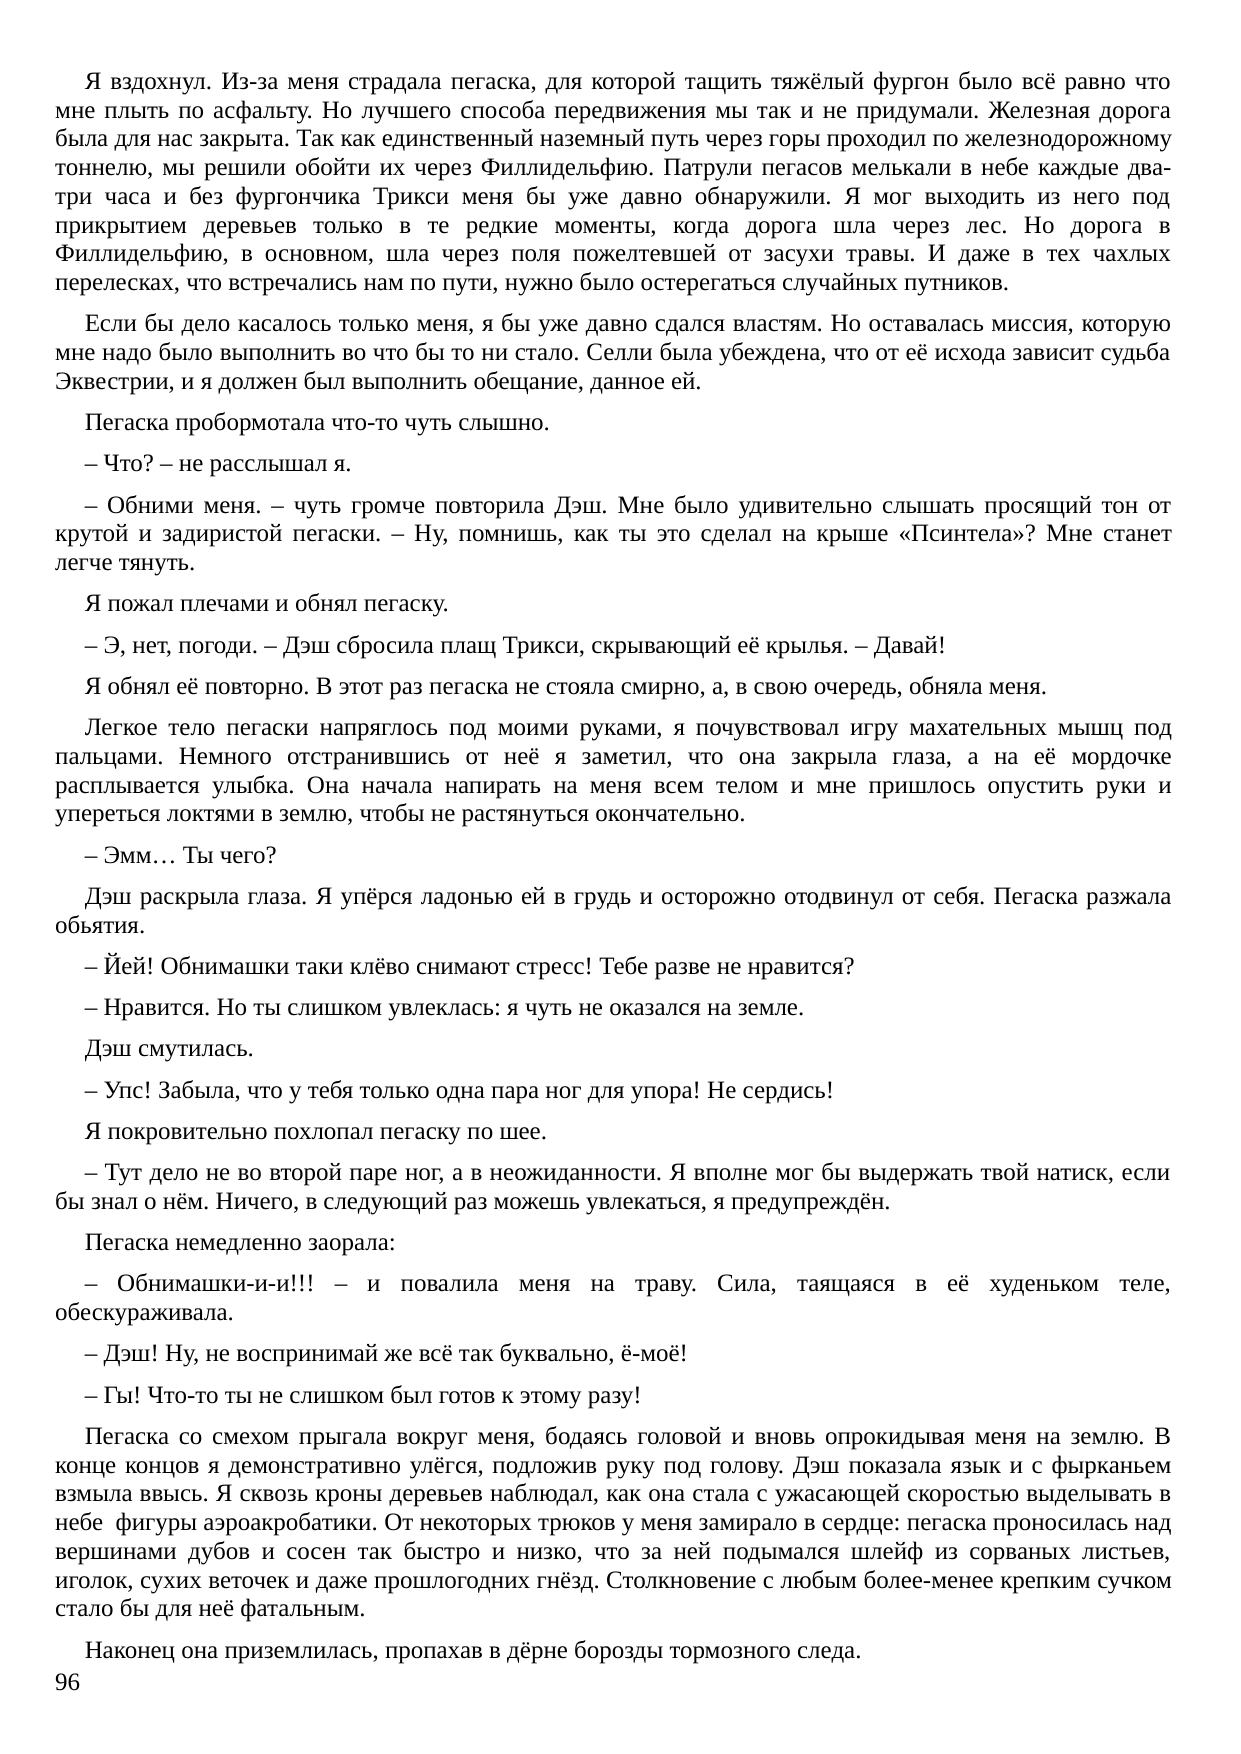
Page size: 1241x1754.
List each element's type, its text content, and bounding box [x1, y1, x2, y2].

text – Обними меня. – чуть громче повторила Дэш. Мне было удивительно слышать просящий тон от крутой и задиристой пегаски. – Ну, помнишь, как ты это сделал на крыше «Псинтела»? Мне станет легче тянуть. [55, 490, 1173, 576]
text Я обнял её повторно. В этот раз пегаска не стояла смирно, а, в свою очередь, обняла меня. [55, 671, 1173, 700]
text – Эмм… Ты чего? [55, 840, 1173, 868]
text Если бы дело касалось только меня, я бы уже давно сдался властям. Но оставалась миссия, которую мне надо было выполнить во что бы то ни стало. Селли была убеждена, что от её исхода зависит судьба Эквестрии, и я должен был выполнить обещание, данное ей. [55, 308, 1173, 395]
text Я покровительно похлопал пегаску по шее. [55, 1116, 1173, 1145]
text – Йей! Обнимашки таки клёво снимают стресс! Тебе разве не нравится? [55, 951, 1173, 980]
text – Что? – не расслышал я. [55, 448, 1173, 477]
text – Э, нет, погоди. – Дэш сбросила плащ Трикси, скрывающий её крылья. – Давай! [55, 630, 1173, 658]
text Пегаска пробормотала что-то чуть слышно. [55, 407, 1173, 436]
text – Дэш! Ну, не воспринимай же всё так буквально, ё-моё! [55, 1338, 1173, 1367]
text Дэш смутилась. [55, 1033, 1173, 1062]
text Дэш раскрыла глаза. Я упёрся ладонью ей в грудь и осторожно отодвинул от себя. Пегаска разжала обьятия. [55, 881, 1173, 938]
text Я вздохнул. Из-за меня страдала пегаска, для которой тащить тяжёлый фургон было всё равно что мне плыть по асфальту. Но лучшего способа передвижения мы так и не придумали. Железная дорога была для нас закрыта. Так как единственный наземный путь через горы проходил по железнодорожному тоннелю, мы решили обойти их через Филлидельфию. Патрули пегасов мелькали в небе каждые два-три часа и без фургончика Трикси меня бы уже давно обнаружили. Я мог выходить из него под прикрытием деревьев только в те редкие моменты, когда дорога шла через лес. Но дорога в Филлидельфию, в основном, шла через поля пожелтевшей от засухи травы. И даже в тех чахлых перелесках, что встречались нам по пути, нужно было остерегаться случайных путников. [55, 66, 1173, 296]
text – Упс! Забыла, что у тебя только одна пара ног для упора! Не сердись! [55, 1075, 1173, 1103]
text – Тут дело не во второй паре ног, а в неожиданности. Я вполне мог бы выдержать твой натиск, если бы знал о нём. Ничего, в следующий раз можешь увлекаться, я предупреждён. [55, 1157, 1173, 1215]
text Пегаска со смехом прыгала вокруг меня, бодаясь головой и вновь опрокидывая меня на землю. В конце концов я демонстративно улёгся, подложив руку под голову. Дэш показала язык и с фырканьем взмыла ввысь. Я сквозь кроны деревьев наблюдал, как она стала с ужасающей скоростью выделывать в небе фигуры аэроакробатики. От некоторых трюков у меня замирало в сердце: пегаска проносилась над вершинами дубов и сосен так быстро и низко, что за ней подымался шлейф из сорваных листьев, иголок, сухих веточек и даже прошлогодних гнёзд. Столкновение с любым более-менее крепким сучком стало бы для неё фатальным. [55, 1421, 1173, 1622]
text – Обнимашки-и-и!!! – и повалила меня на траву. Сила, таящаяся в её худеньком теле, обескураживала. [55, 1268, 1173, 1326]
text Я пожал плечами и обнял пегаску. [55, 588, 1173, 617]
text – Нравится. Но ты слишком увлеклась: я чуть не оказался на земле. [55, 992, 1173, 1021]
text – Гы! Что-то ты не слишком был готов к этому разу! [55, 1380, 1173, 1408]
text Наконец она приземлилась, пропахав в дёрне борозды тормозного следа. [55, 1635, 1173, 1663]
text Пегаска немедленно заорала: [55, 1227, 1173, 1256]
text Легкое тело пегаски напряглось под моими руками, я почувствовал игру махательных мышц под пальцами. Немного отстранившись от неё я заметил, что она закрыла глаза, а на её мордочке расплывается улыбка. Она начала напирать на меня всем телом и мне пришлось опустить руки и упереться локтями в землю, чтобы не растянуться окончательно. [55, 712, 1173, 827]
